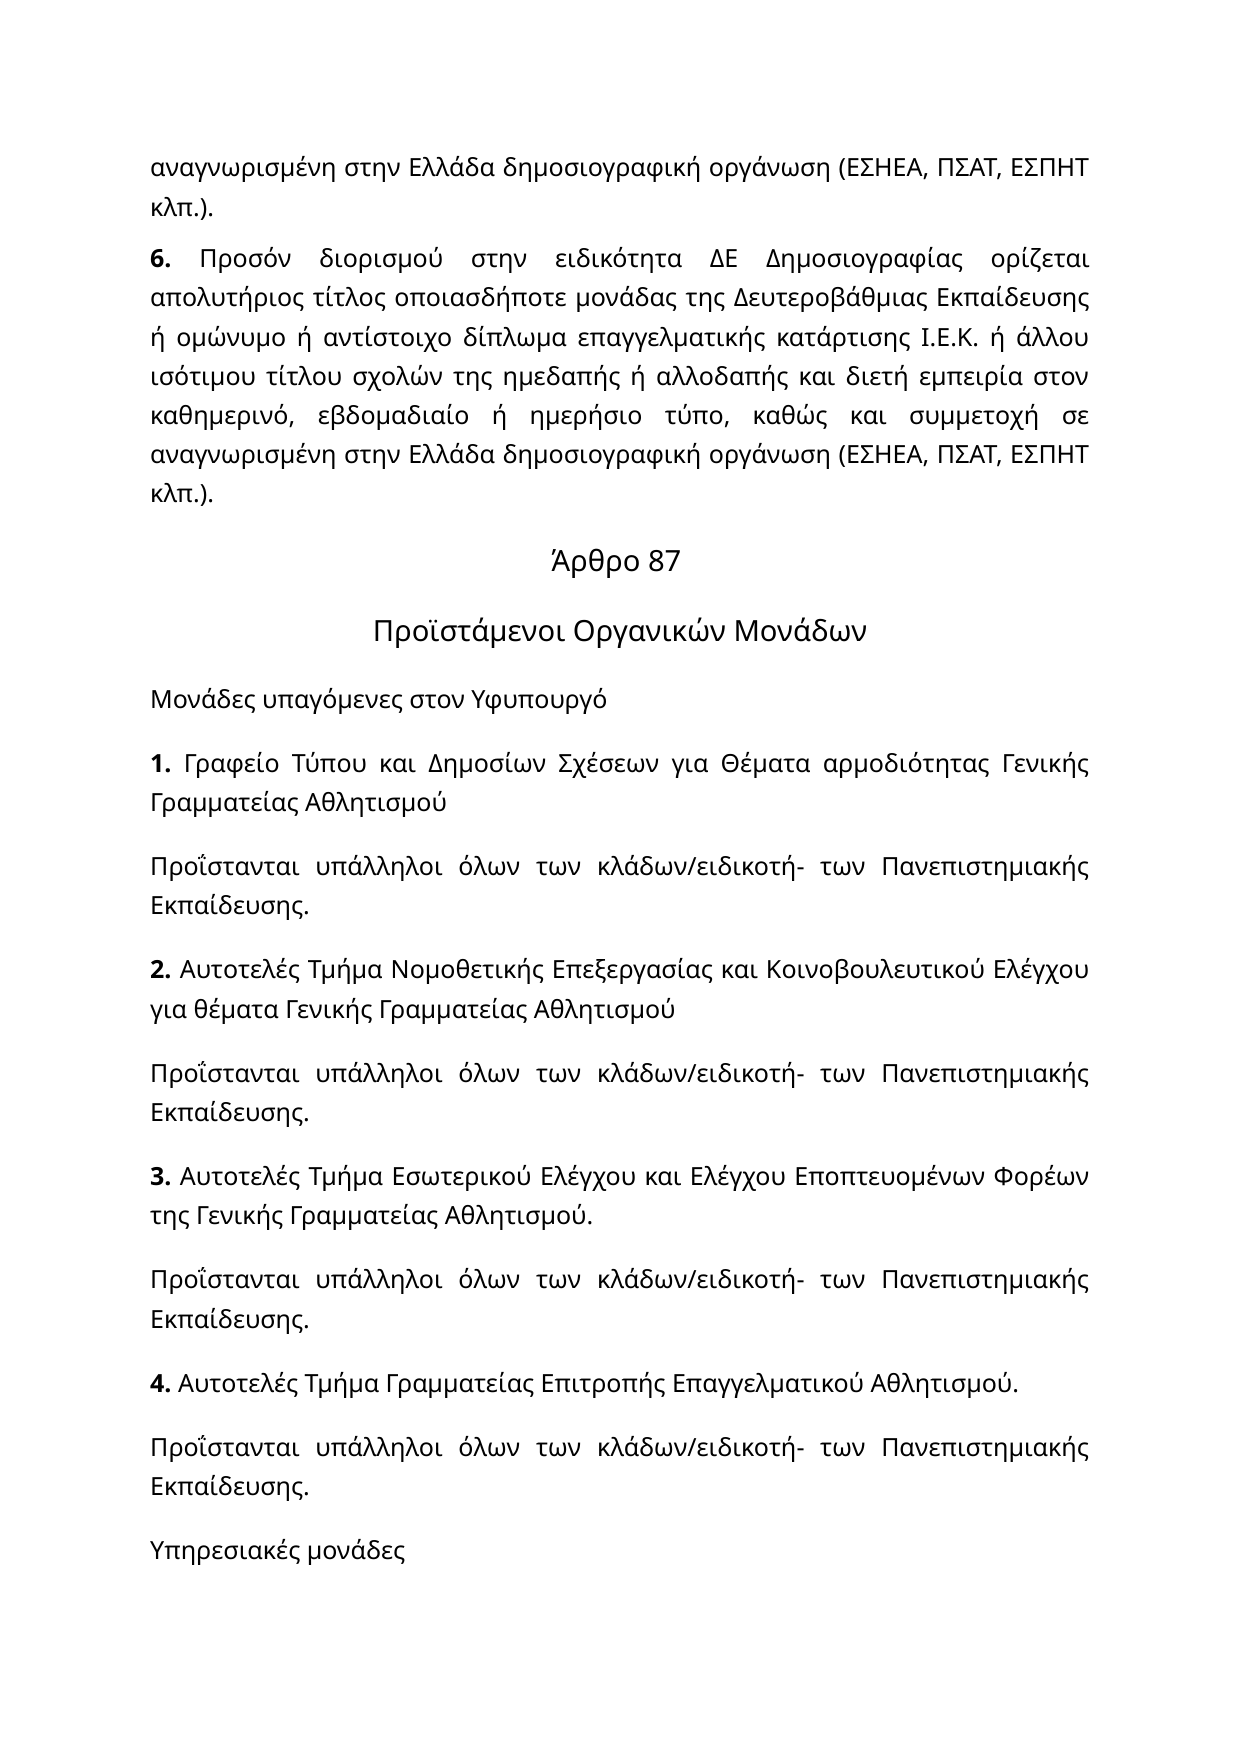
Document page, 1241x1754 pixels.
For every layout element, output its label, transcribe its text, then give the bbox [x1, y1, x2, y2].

subtitle Προϊστάμενοι Οργανικών Μονάδων [150, 611, 1090, 650]
text αναγνωρισμένη στην Ελλάδα δημοσιογραφική οργάνωση (ΕΣΗΕΑ, ΠΣΑΤ, ΕΣΠΗΤ κλπ.). [150, 150, 1090, 223]
text 6. Προσόν διορισμού στην ειδικότητα ΔΕ Δημοσιογραφίας ορίζεται απολυτήριος τίτλος οποιασδήποτε μονάδας της Δευτεροβάθμιας Εκπαίδευσης ή ομώνυμο ή αντίστοιχο δίπλωμα επαγγελματικής κατάρτισης Ι.Ε.Κ. ή άλλου ισότιμου τίτλου σχολών της ημεδαπής ή αλλοδαπής και διετή εμπειρία στον καθημερινό, εβδομαδιαίο ή ημερήσιο τύπο, καθώς και συμμετοχή σε αναγνωρισμένη στην Ελλάδα δημοσιογραφική οργάνωση (ΕΣΗΕΑ, ΠΣΑΤ, ΕΣΠΗΤ κλπ.). [150, 241, 1090, 510]
text Προΐστανται υπάλληλοι όλων των κλάδων/ειδικοτή- των Πανεπιστημιακής Εκπαίδευσης. [150, 1262, 1090, 1335]
text 4. Αυτοτελές Τμήμα Γραμματείας Επιτροπής Επαγγελματικού Αθλητισμού. [150, 1365, 1090, 1399]
text Υπηρεσιακές μονάδες [150, 1533, 1090, 1567]
text Προΐστανται υπάλληλοι όλων των κλάδων/ειδικοτή- των Πανεπιστημιακής Εκπαίδευσης. [150, 849, 1090, 922]
text 3. Αυτοτελές Τμήμα Εσωτερικού Ελέγχου και Ελέγχου Εποπτευομένων Φορέων της Γενικής Γραμματείας Αθλητισμού. [150, 1159, 1090, 1232]
text 1. Γραφείο Τύπου και Δημοσίων Σχέσεων για Θέματα αρμοδιότητας Γενικής Γραμματείας Αθλητισμού [150, 745, 1090, 819]
text Προΐστανται υπάλληλοι όλων των κλάδων/ειδικοτή- των Πανεπιστημιακής Εκπαίδευσης. [150, 1429, 1090, 1503]
text Μονάδες υπαγόμενες στον Υφυπουργό [150, 681, 1090, 715]
text Προΐστανται υπάλληλοι όλων των κλάδων/ειδικοτή- των Πανεπιστημιακής Εκπαίδευσης. [150, 1055, 1090, 1129]
subtitle Άρθρο 87 [150, 540, 1090, 580]
text 2. Αυτοτελές Τμήμα Νομοθετικής Επεξεργασίας και Κοινοβουλευτικού Ελέγχου για θέματα Γενικής Γραμματείας Αθλητισμού [150, 952, 1090, 1025]
